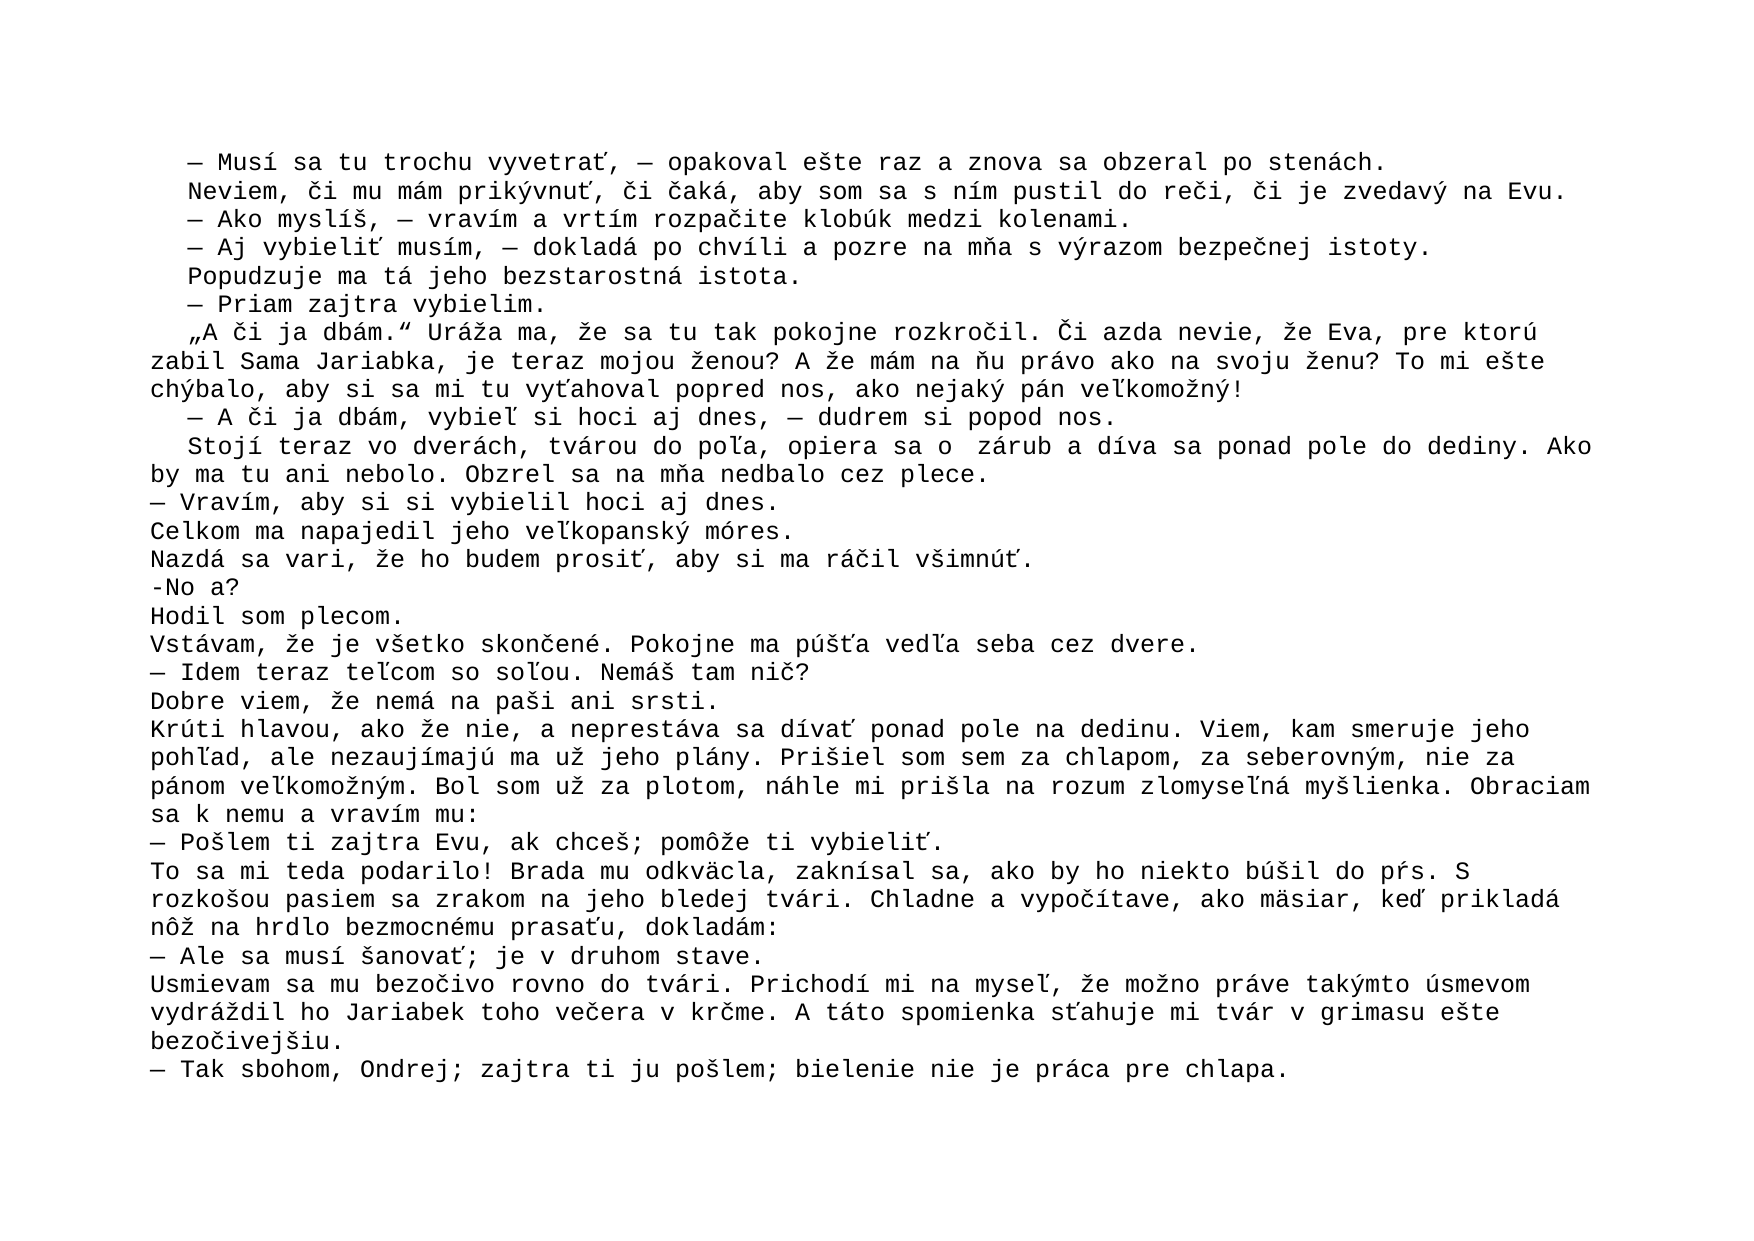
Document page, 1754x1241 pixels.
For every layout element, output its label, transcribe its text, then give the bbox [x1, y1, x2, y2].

text — Aj vybieliť musím, — dokladá po chvíli a pozre na mňa s výrazom bezpečnej istoty. [150, 235, 1603, 263]
text „A či ja dbám.“ Uráža ma, že sa tu tak pokojne rozkročil. Či azda nevie, že Eva, pre ktorú zabil Sama Jariabka, je teraz mojou ženou? A že mám na ňu právo ako na svoju ženu? To mi ešte chýbalo, aby si sa mi tu vyťahoval popred nos, ako nejaký pán veľkomožný! [150, 320, 1603, 405]
text — Vravím, aby si si vybielil hoci aj dnes. [150, 490, 1603, 518]
text Vstávam, že je všetko skončené. Pokojne ma púšťa vedľa seba cez dvere. [150, 632, 1603, 660]
text — Priam zajtra vybielim. [150, 292, 1603, 320]
text — Ako myslíš, — vravím a vrtím rozpačite klobúk medzi kolenami. [150, 207, 1603, 235]
text Nazdá sa vari, že ho budem prosiť, aby si ma ráčil všimnúť. [150, 547, 1603, 575]
text — Ale sa musí šanovať; je v druhom stave. [150, 943, 1603, 972]
text — Musí sa tu trochu vyvetrať, — opakoval ešte raz a znova sa obzeral po stenách. [150, 150, 1603, 178]
text — A či ja dbám, vybieľ si hoci aj dnes, — dudrem si popod nos. [150, 405, 1603, 433]
text Popudzuje ma tá jeho bezstarostná istota. [150, 263, 1603, 292]
text To sa mi teda podarilo! Brada mu odkväcla, zaknísal sa, ako by ho niekto búšil do pŕs. S rozkošou pasiem sa zrakom na jeho bledej tvári. Chladne a vypočítave, ako mäsiar, keď prikladá nôž na hrdlo bezmocnému prasaťu, dokladám: [150, 858, 1603, 943]
text -No a? [150, 575, 1603, 603]
text Hodil som plecom. [150, 603, 1603, 632]
text — Tak sbohom, Ondrej; zajtra ti ju pošlem; bielenie nie je práca pre chlapa. [150, 1057, 1603, 1085]
text Krúti hlavou, ako že nie, a neprestáva sa dívať ponad pole na dedinu. Viem, kam smeruje jeho pohľad, ale nezaujímajú ma už jeho plány. Prišiel som sem za chlapom, za seberovným, nie za pánom veľkomožným. Bol som už za plotom, náhle mi prišla na rozum zlomyseľná myšlienka. Obraciam sa k nemu a vravím mu: [150, 717, 1603, 830]
text — Idem teraz teľcom so soľou. Nemáš tam nič? [150, 660, 1603, 688]
text Usmievam sa mu bezočivo rovno do tvári. Prichodí mi na myseľ, že možno práve takýmto úsmevom vydráždil ho Jariabek toho večera v krčme. A táto spomienka sťahuje mi tvár v grimasu ešte bezočivejšiu. [150, 972, 1603, 1057]
text — Pošlem ti zajtra Evu, ak chceš; pomôže ti vybieliť. [150, 830, 1603, 858]
text Stojí teraz vo dverách, tvárou do poľa, opiera sa o zárub a díva sa ponad pole do dediny. Ako by ma tu ani nebolo. Obzrel sa na mňa nedbalo cez plece. [150, 433, 1603, 490]
text Celkom ma napajedil jeho veľkopanský móres. [150, 518, 1603, 547]
text Dobre viem, že nemá na paši ani srsti. [150, 688, 1603, 717]
text Neviem, či mu mám prikývnuť, či čaká, aby som sa s ním pustil do reči, či je zvedavý na Evu. [150, 178, 1603, 207]
